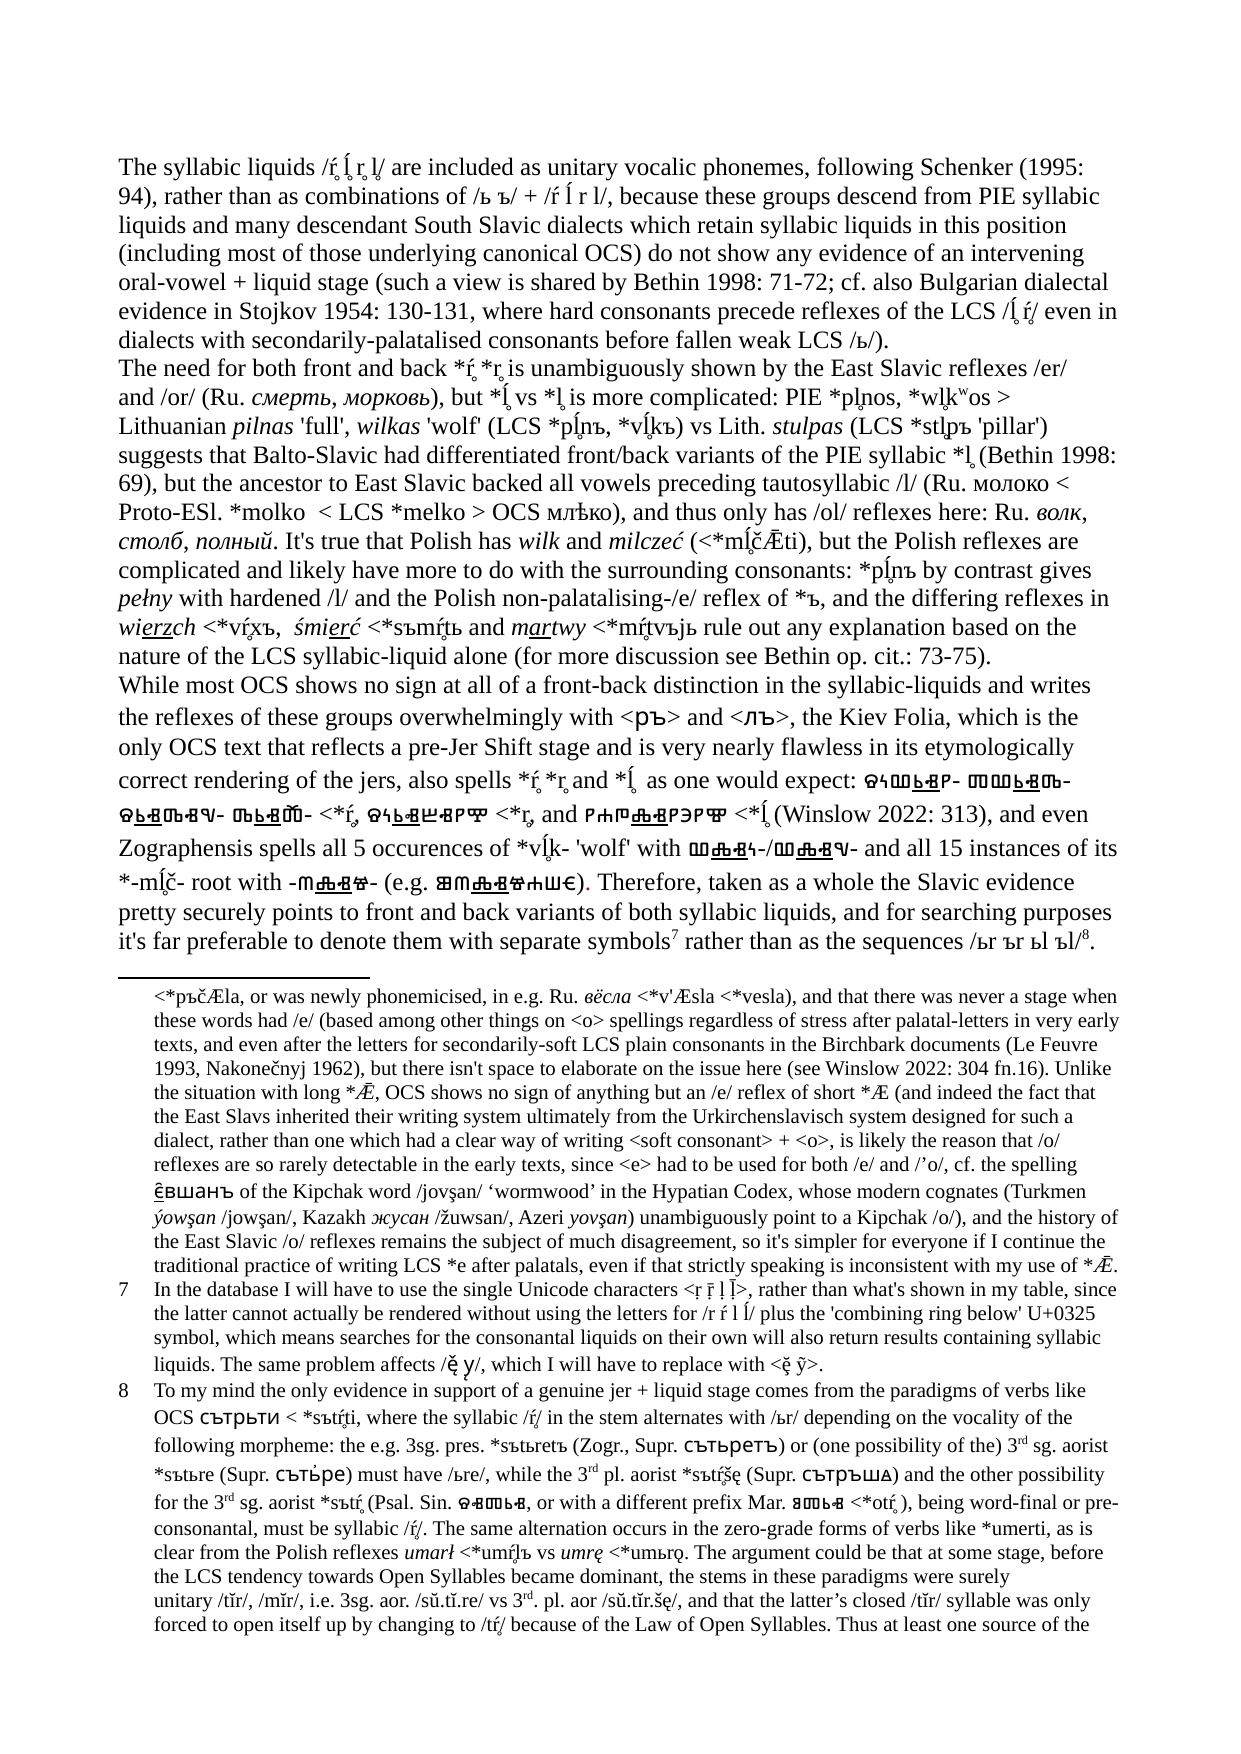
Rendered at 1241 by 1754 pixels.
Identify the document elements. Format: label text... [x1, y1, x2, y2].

text The need for both front and back *ŕ̥ *r̥ is unambiguously shown by the East Slavic reflexes /er/ and /or/ (Ru. смерть, морковь), but *ĺ̥ vs *l̥ is more complicated: PIE *pl̥nos, *wl̥kwos > Lithuanian pilnas 'full', wilkas 'wolf' (LCS *pĺ̥nъ, *vĺ̥kъ) vs Lith. stulpas (LCS *stl̥pъ 'pillar') suggests that Balto-Slavic had differentiated front/back variants of the PIE syllabic *l̥ (Bethin 1998: 69), but the ancestor to East Slavic backed all vowels preceding tautosyllabic /l/ (Ru. молоко < Proto-ESl. *molko < LCS *melko > OCS млѣко), and thus only has /ol/ reflexes here: Ru. волк, столб, полный. It's true that Polish has wilk and milczeć (<*mĺ̥čǢti), but the Polish reflexes are complicated and likely have more to do with the surrounding consonants: *pĺ̥nъ by contrast gives pełny with hardened /l/ and the Polish non-palatalising-/e/ reflex of *ъ, and the differing reflexes in wierzch <*vŕ̥xъ, śmierć <*sъmŕ̥tь and martwy <*mŕ̥tvъjь rule out any explanation based on the nature of the LCS syllabic-liquid alone (for more discussion see Bethin op. cit.: 73-75). [118, 353, 1122, 670]
text In the database I will have to use the single Unicode characters <ṛ ṝ ḷ ḹ>, rather than what's shown in my table, since the latter cannot actually be rendered without using the letters for /r ŕ l ĺ/ plus the 'combining ring below' U+0325 symbol, which means searches for the consonantal liquids on their own will also return results containing syllabic liquids. The same problem affects /ę̌ y̨/, which I will have to replace with <ḝ ỹ>. [118, 1277, 1122, 1378]
text To my mind the only evidence in support of a genuine jer + liquid stage comes from the paradigms of verbs like OCS сътрьти < *sъtŕ̥ti, where the syllabic /ŕ̥/ in the stem alternates with /ьr/ depending on the vocality of the following morpheme: the e.g. 3sg. pres. *sъtьretъ (Zogr., Supr. сътьретъ) or (one possibility of the) 3rd sg. aorist *sъtьre (Supr. съть҆ре) must have /ьre/, while the 3rd pl. aorist *sъtŕ̥šę (Supr. сътръшꙙ) and the other possibility for the 3rd sg. aorist *sъtŕ̥ (Psal. Sin. ⱄⱏⱅⱃⱐ, or with a different prefix Mar. ⱁⱅⱃⱏ <*otŕ̥ ), being word-final or pre-consonantal, must be syllabic /ŕ̥/. The same alternation occurs in the zero-grade forms of verbs like *umerti, as is clear from the Polish reflexes umarł <*umŕ̥lъ vs umrę <*umьrǫ. The argument could be that at some stage, before the LCS tendency towards Open Syllables became dominant, the stems in these paradigms were surely unitary /tĭr/, /mĭr/, i.e. 3sg. aor. /sŭ.tĭ.re/ vs 3rd. pl. aor /sŭ.tĭr.šę/, and that the latter’s closed /tĭr/ syllable was only forced to open itself up by changing to /tŕ̥/ because of the Law of Open Syllables. Thus at least one source of the [118, 1378, 1122, 1636]
text The syllabic liquids /ŕ̥ ĺ̥ r̥ l̥/ are included as unitary vocalic phonemes, following Schenker (1995: 94), rather than as combinations of /ь ъ/ + /ŕ ĺ r l/, because these groups descend from PIE syllabic liquids and many descendant South Slavic dialects which retain syllabic liquids in this position (including most of those underlying canonical OCS) do not show any evidence of an intervening oral-vowel + liquid stage (such a view is shared by Bethin 1998: 71-72; cf. also Bulgarian dialectal evidence in Stojkov 1954: 130-131, where hard consonants precede reflexes of the LCS /ĺ̥ ŕ̥/ even in dialects with secondarily-palatalised consonants before fallen weak LCS /ь/). [118, 152, 1122, 353]
text While most OCS shows no sign at all of a front-back distinction in the syllabic-liquids and writes the reflexes of these groups overwhelmingly with <ръ> and <лъ>, the Kiev Folia, which is the only OCS text that reflects a pre-Jer Shift stage and is very nearly flawless in its etymologically correct rendering of the jers, also spells *ŕ̥ *r̥ and *ĺ̥ as one would expect: ⱄⰽⰲⱃⱐⱀ‑ ⱅⰲⱃⱐⰴ‑ ⱄⱃⱐⰴⱐⱌ‑ ⰴⱃⱐⰶ‑ <*ŕ̥, ⱄⰽⱃⱏⰱⱐⱀⰹ <*r̥, and ⱀⰰⱂⰾⱐⱀⰵⱀⰺ <*ĺ̥ (Winslow 2022: 313), and even Zographensis spells all 5 occurences of *vĺ̥k‑ 'wolf' with ⰲⰾⱐⰽ‑/ⰲⰾⱐⱌ‑ and all 15 instances of its *‑mĺ̥č‑ root with ‑ⰿⰾⱐⱍ‑ (e.g. ⱆⰿⰾⱐⱍⰰⱎⱔ). Therefore, taken as a whole the Slavic evidence pretty securely points to front and back variants of both syllabic liquids, and for searching purposes it's far preferable to denote them with separate symbols rather than as the sequences /ьr ъr ьl ъl/. [118, 670, 1122, 955]
text <*pъčÆla, or was newly phonemicised, in e.g. Ru. вёсла <*v'Æsla <*vesla), and that there was never a stage when these words had /e/ (based among other things on <о> spellings regardless of stress after palatal-letters in very early texts, and even after the letters for secondarily-soft LCS plain consonants in the Birchbark documents (Le Feuvre 1993, Nakonečnyj 1962), but there isn't space to elaborate on the issue here (see Winslow 2022: 304 fn.16). Unlike the situation with long *Ǣ, OCS shows no sign of anything but an /e/ reflex of short *Æ (and indeed the fact that the East Slavs inherited their writing system ultimately from the Urkirchenslavisch system designed for such a dialect, rather than one which had a clear way of writing <soft consonant> + <o>, is likely the reason that /o/ reflexes are so rarely detectable in the early texts, since <e> had to be used for both /e/ and /’o/, cf. the spelling є̑вшанъ of the Kipchak word /jovşan/ ‘wormwood’ in the Hypatian Codex, whose modern cognates (Turkmen ýowşan /jowşan/, Kazakh жусан /žuwsan/, Azeri yovşan) unambiguously point to a Kipchak /o/), and the history of the East Slavic /o/ reflexes remains the subject of much disagreement, so it's simpler for everyone if I continue the traditional practice of writing LCS *e after palatals, even if that strictly speaking is inconsistent with my use of *Ǣ. [118, 984, 1122, 1277]
